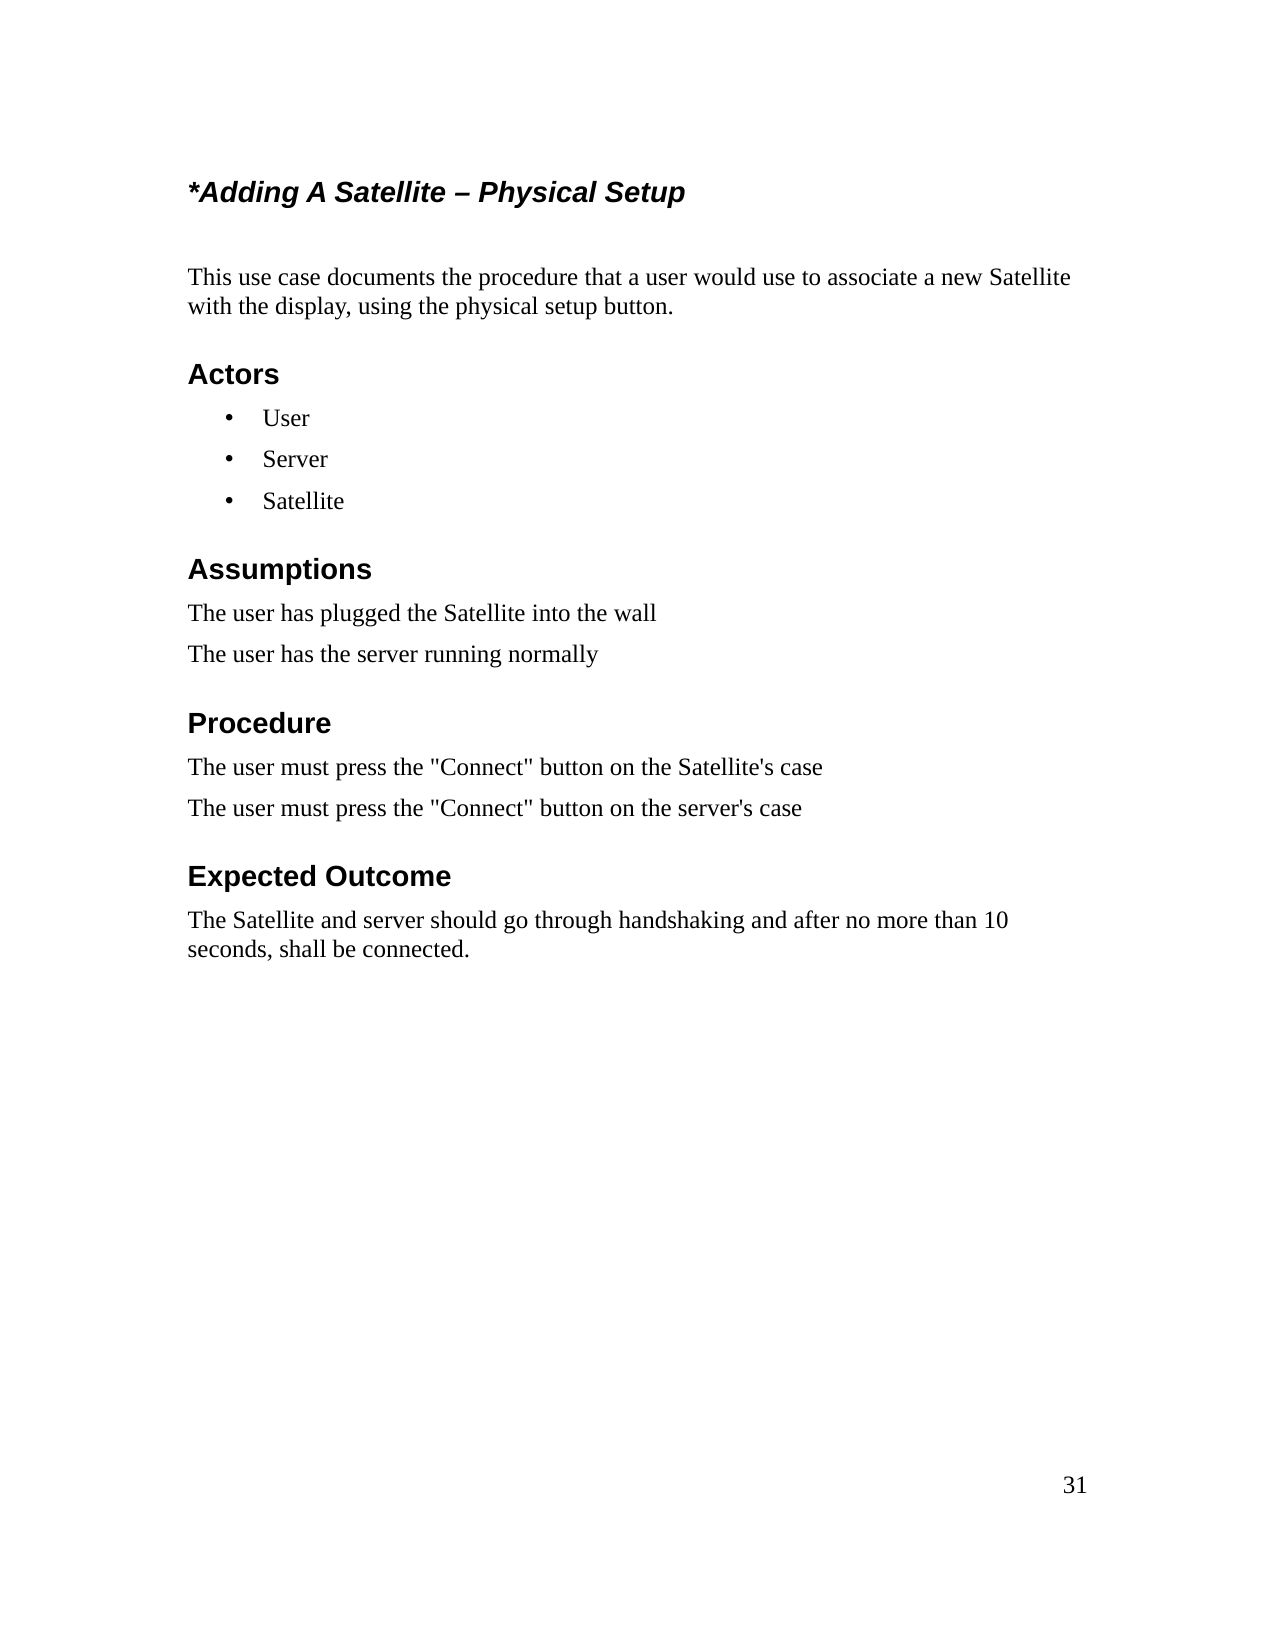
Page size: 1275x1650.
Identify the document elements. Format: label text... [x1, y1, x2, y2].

list Server [225, 444, 1087, 473]
subtitle Procedure [187, 706, 1087, 739]
text The user has the server running normally [187, 639, 1087, 668]
text This use case documents the procedure that a user would use to associate a new Satellite with the display, using the physical setup button. [187, 262, 1087, 320]
text The user has plugged the Satellite into the wall [187, 598, 1087, 627]
text The user must press the "Connect" button on the Satellite's case [187, 752, 1087, 780]
list Satellite [225, 486, 1087, 514]
subtitle *Adding A Satellite – Physical Setup [187, 175, 1087, 208]
subtitle Assumptions [187, 552, 1087, 586]
text The Satellite and server should go through handshaking and after no more than 10 seconds, shall be connected. [187, 905, 1087, 963]
text The user must press the "Connect" button on the server's case [187, 793, 1087, 822]
list User [225, 403, 1087, 432]
subtitle Actors [187, 357, 1087, 391]
subtitle Expected Outcome [187, 859, 1087, 893]
